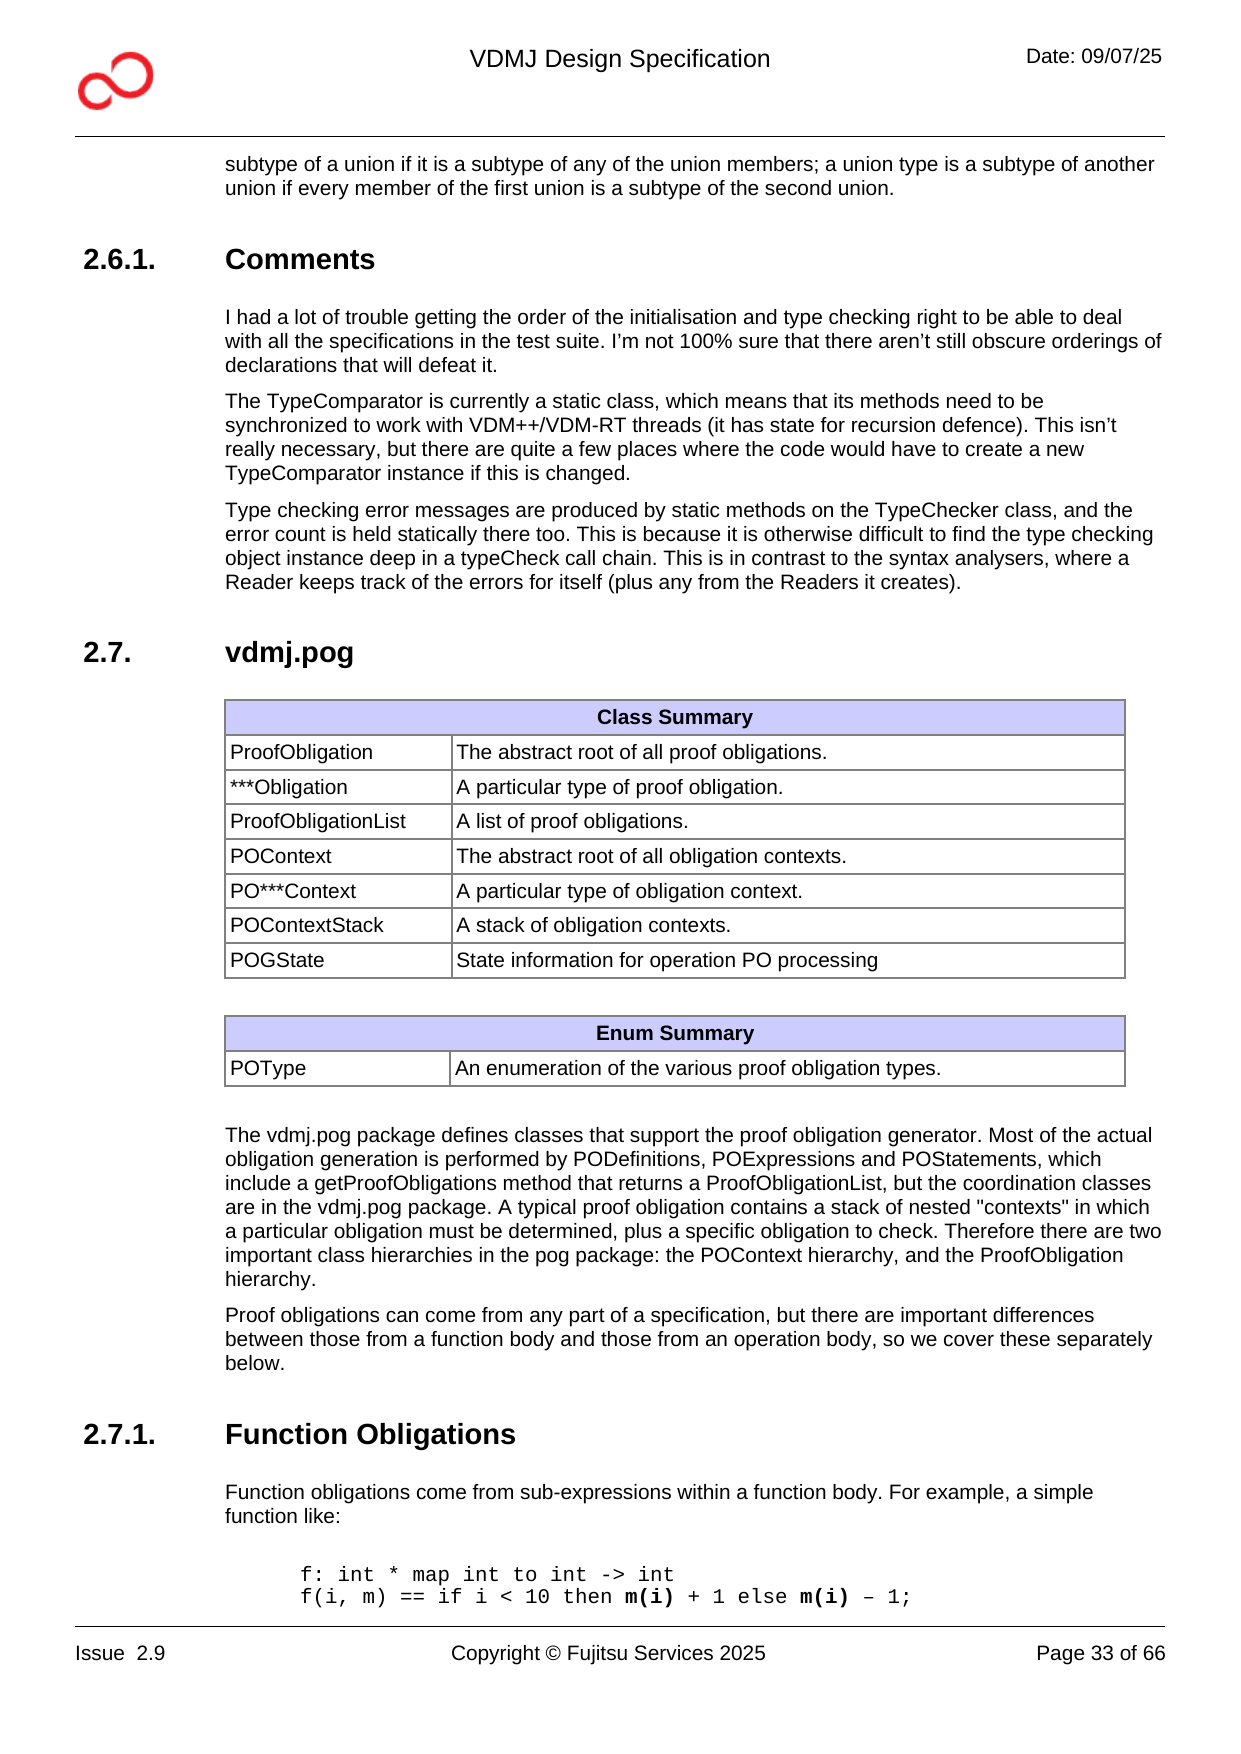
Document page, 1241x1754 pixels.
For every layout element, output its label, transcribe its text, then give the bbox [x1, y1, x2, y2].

table_cell POContext [226, 840, 451, 872]
text f(i, m) == if i < 10 then m(i) + 1 else m(i) – 1; [225, 1586, 1165, 1608]
picture [78, 44, 153, 120]
table_cell POContextStack [226, 909, 451, 942]
table_cell PO***Context [226, 875, 451, 907]
text f: int * map int to int -> int [225, 1563, 1165, 1586]
subtitle Comments [75, 243, 1165, 275]
table_header Class Summary [226, 701, 1124, 734]
table_cell A particular type of proof obligation. [453, 771, 1124, 803]
table_cell ProofObligationList [226, 805, 451, 838]
table_cell The abstract root of all obligation contexts. [453, 840, 1124, 872]
subtitle Function Obligations [75, 1418, 1165, 1450]
table_cell POType [226, 1052, 449, 1084]
text Proof obligations can come from any part of a specification, but there are important differences between those from a function body and those from an operation body, so we cover these separately below. [225, 1303, 1165, 1375]
table_cell The abstract root of all proof obligations. [453, 736, 1124, 768]
text Function obligations come from sub-expressions within a function body. For example, a simple function like: [225, 1480, 1165, 1528]
table_cell An enumeration of the various proof obligation types. [451, 1052, 1124, 1084]
text The TypeComparator is currently a static class, which means that its methods need to be synchronized to work with VDM++/VDM-RT threads (it has state for recursion defence). This isn’t really necessary, but there are quite a few places where the code would have to create a new TypeComparator instance if this is changed. [225, 390, 1165, 486]
text The vdmj.pog package defines classes that support the proof obligation generator. Most of the actual obligation generation is performed by PODefinitions, POExpressions and POStatements, which include a getProofObligations method that returns a ProofObligationList, but the coordination classes are in the vdmj.pog package. A typical proof obligation contains a stack of nested "contexts" in which a particular obligation must be determined, plus a specific obligation to check. Therefore there are two important class hierarchies in the pog package: the POContext hierarchy, and the ProofObligation hierarchy. [225, 1123, 1165, 1291]
table_cell State information for operation PO processing [453, 944, 1124, 977]
table_cell ProofObligation [226, 736, 451, 768]
table_cell A particular type of obligation context. [453, 875, 1124, 907]
table_cell A stack of obligation contexts. [453, 909, 1124, 942]
text subtype of a union if it is a subtype of any of the union members; a union type is a subtype of another union if every member of the first union is a subtype of the second union. [225, 152, 1165, 200]
text Type checking error messages are produced by static methods on the TypeChecker class, and the error count is held statically there too. This is because it is otherwise difficult to find the type checking object instance deep in a typeCheck call chain. This is in contrast to the syntax analysers, where a Reader keeps track of the errors for itself (plus any from the Readers it creates). [225, 498, 1165, 594]
table_cell A list of proof obligations. [453, 805, 1124, 838]
table_header Enum Summary [226, 1017, 1124, 1050]
text I had a lot of trouble getting the order of the initialisation and type checking right to be able to deal with all the specifications in the test suite. I’m not 100% sure that there aren’t still obscure orderings of declarations that will defeat it. [225, 305, 1165, 377]
table_cell ***Obligation [226, 771, 451, 803]
subtitle vdmj.pog [75, 636, 1165, 669]
table_cell POGState [226, 944, 451, 977]
